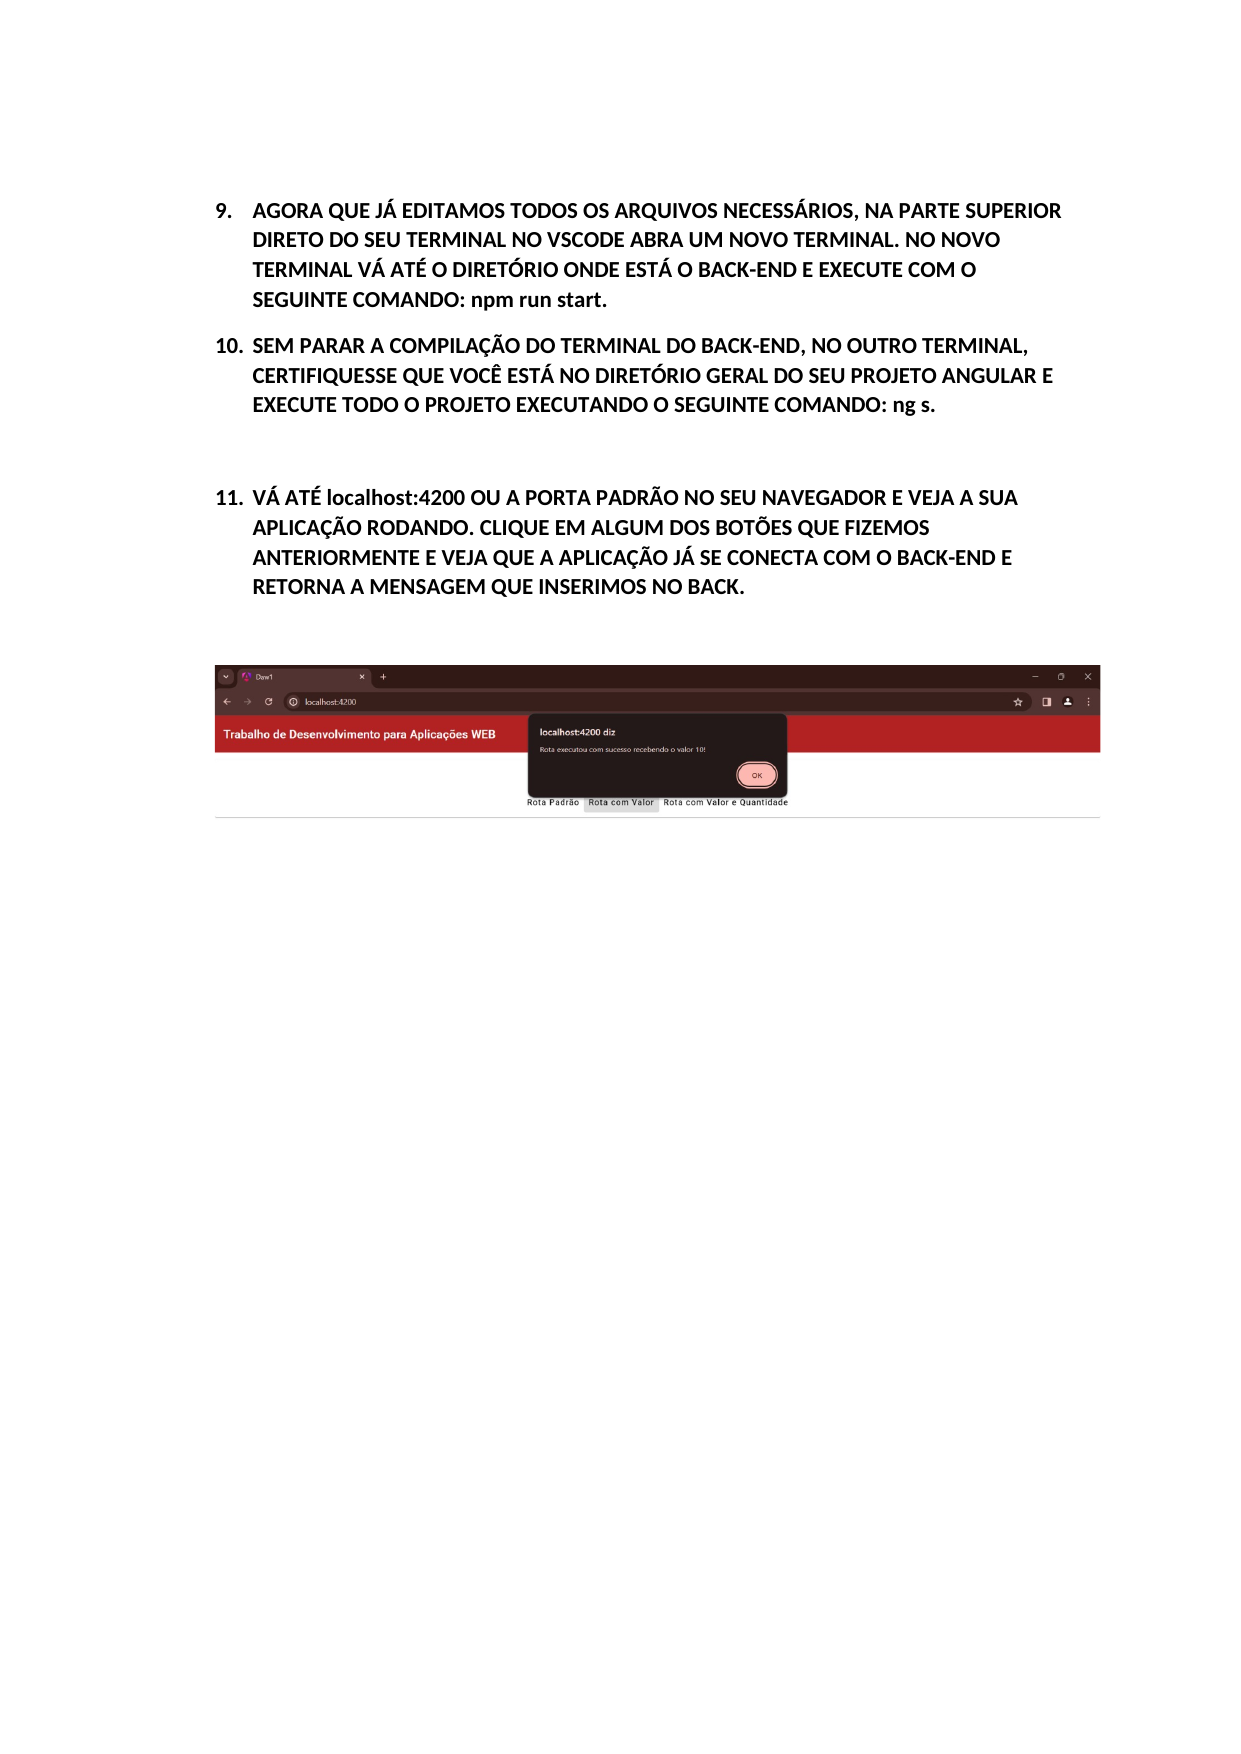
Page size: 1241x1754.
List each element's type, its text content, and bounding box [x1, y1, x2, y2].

list VÁ ATÉ localhost:4200 OU A PORTA PADRÃO NO SEU NAVEGADOR E VEJA A SUA APLICAÇÃO RODANDO. CLIQUE EM ALGUM DOS BOTÕES QUE FIZEMOS ANTERIORMENTE E VEJA QUE A APLICAÇÃO JÁ SE CONECTA COM O BACK-END E RETORNA A MENSAGEM QUE INSERIMOS NO BACK. [215, 483, 1063, 600]
list AGORA QUE JÁ EDITAMOS TODOS OS ARQUIVOS NECESSÁRIOS, NA PARTE SUPERIOR DIRETO DO SEU TERMINAL NO VSCODE ABRA UM NOVO TERMINAL. NO NOVO TERMINAL VÁ ATÉ O DIRETÓRIO ONDE ESTÁ O BACK-END E EXECUTE COM O SEGUINTE COMANDO: npm run start. [215, 196, 1063, 313]
list SEM PARAR A COMPILAÇÃO DO TERMINAL DO BACK-END, NO OUTRO TERMINAL, CERTIFIQUESSE QUE VOCÊ ESTÁ NO DIRETÓRIO GERAL DO SEU PROJETO ANGULAR E EXECUTE TODO O PROJETO EXECUTANDO O SEGUINTE COMANDO: ng s. [215, 331, 1063, 419]
